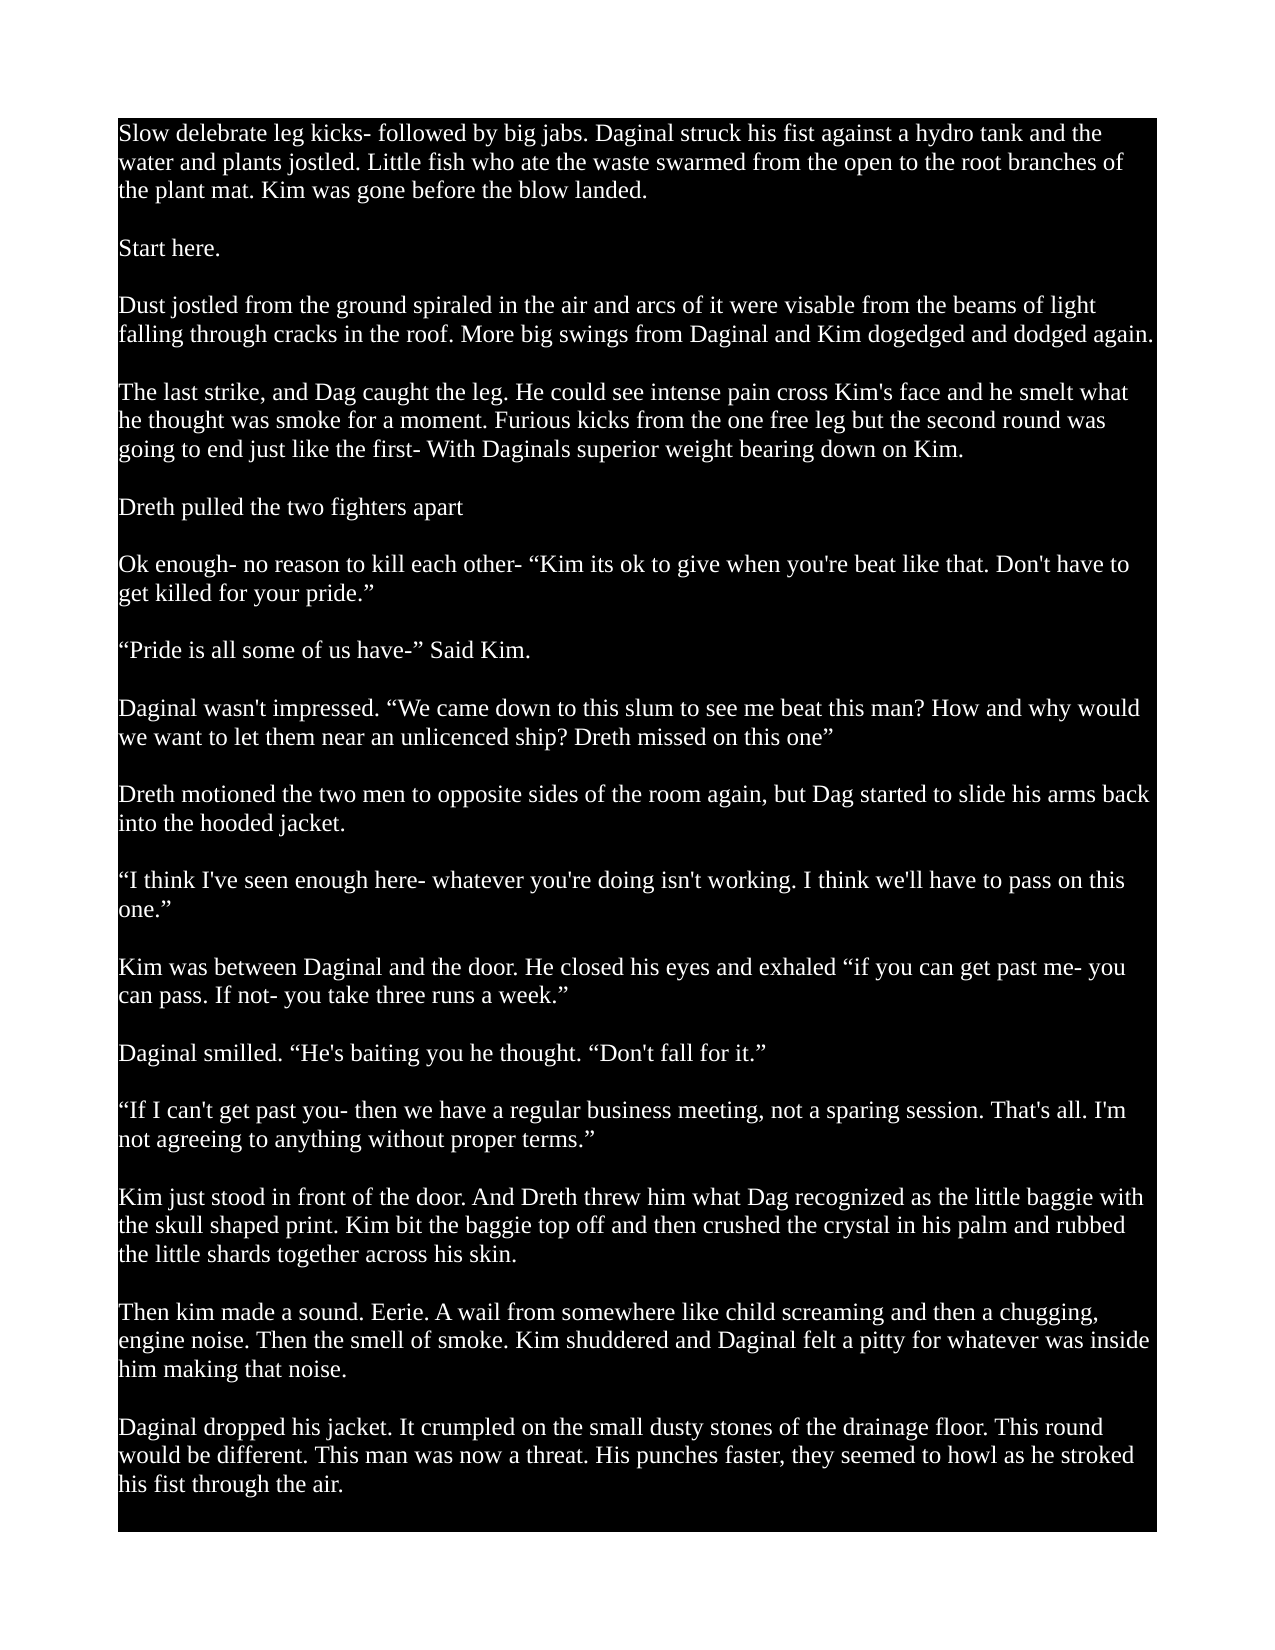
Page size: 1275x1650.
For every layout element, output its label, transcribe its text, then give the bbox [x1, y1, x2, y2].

text Dreth motioned the two men to opposite sides of the room again, but Dag started to slide his arms back into the hooded jacket. “I think I've seen enough here- whatever you're doing isn't working. I think we'll have to pass on this one.” [118, 779, 1157, 923]
text The last strike, and Dag caught the leg. He could see intense pain cross Kim's face and he smelt what he thought was smoke for a moment. Furious kicks from the one free leg but the second round was going to end just like the first- With Daginals superior weight bearing down on Kim. Dreth pulled the two fighters apart Ok enough- no reason to kill each other- “Kim its ok to give when you're beat like that. Don't have to get killed for your pride.” [118, 377, 1157, 607]
text Dust jostled from the ground spiraled in the air and arcs of it were visable from the beams of light falling through cracks in the roof. More big swings from Daginal and Kim dogedged and dodged again. [118, 291, 1157, 348]
text Kim was between Daginal and the door. He closed his eyes and exhaled “if you can get past me- you can pass. If not- you take three runs a week.” [118, 952, 1157, 1009]
text Start here. [118, 233, 1157, 262]
text Slow delebrate leg kicks- followed by big jabs. Daginal struck his fist against a hydro tank and the water and plants jostled. Little fish who ate the waste swarmed from the open to the root branches of the plant mat. Kim was gone before the blow landed. [118, 118, 1157, 204]
text Daginal wasn't impressed. “We came down to this slum to see me beat this man? How and why would we want to let them near an unlicenced ship? Dreth missed on this one” [118, 693, 1157, 751]
text Daginal dropped his jacket. It crumpled on the small dusty stones of the drainage floor. This round would be different. This man was now a threat. His punches faster, they seemed to howl as he stroked his fist through the air. [118, 1412, 1157, 1527]
text Then kim made a sound. Eerie. A wail from somewhere like child screaming and then a chugging, engine noise. Then the smell of smoke. Kim shuddered and Daginal felt a pitty for whatever was inside him making that noise. [118, 1297, 1157, 1383]
text Daginal smilled. “He's baiting you he thought. “Don't fall for it.” “If I can't get past you- then we have a regular business meeting, not a sparing session. That's all. I'm not agreeing to anything without proper terms.” Kim just stood in front of the door. And Dreth threw him what Dag recognized as the little baggie with the skull shaped print. Kim bit the baggie top off and then crushed the crystal in his palm and rubbed the little shards together across his skin. [118, 1038, 1157, 1268]
text “Pride is all some of us have-” Said Kim. [118, 636, 1157, 664]
